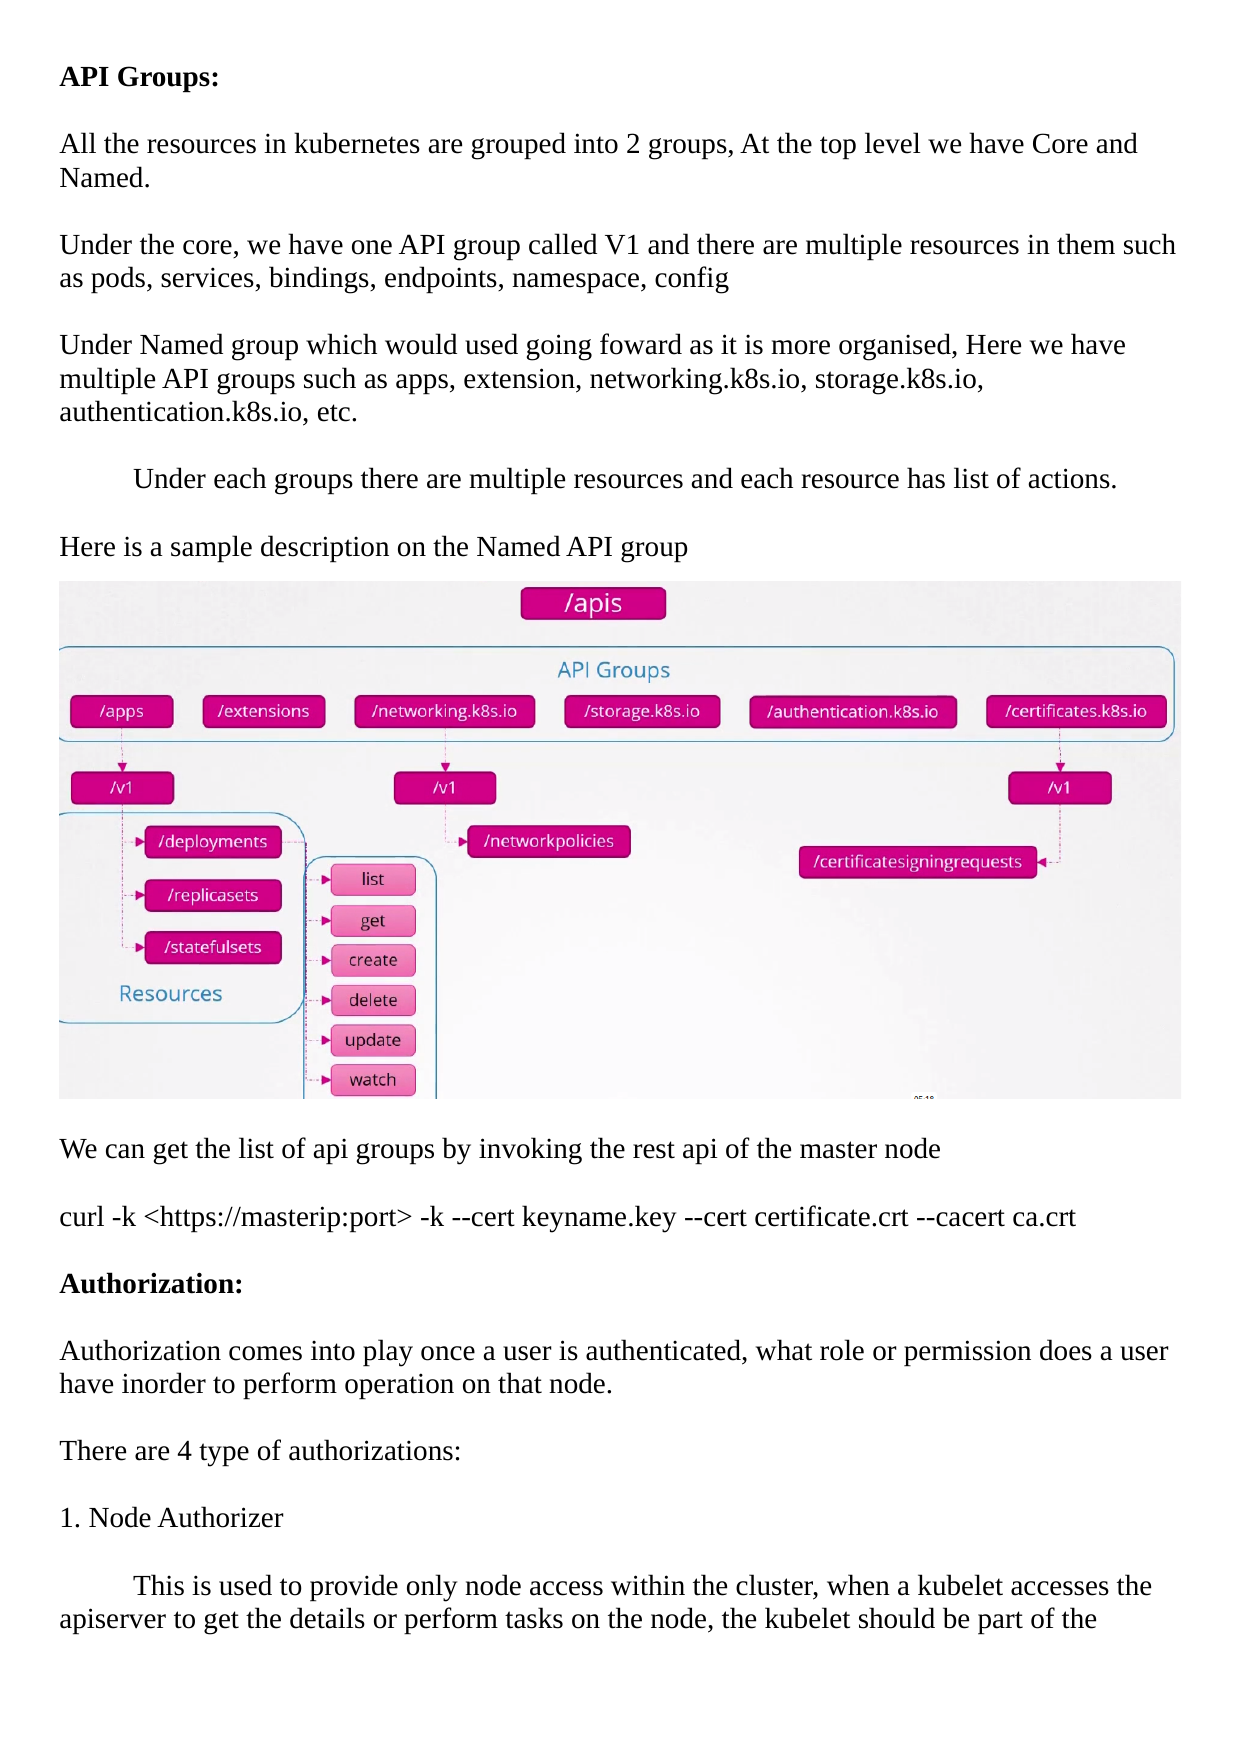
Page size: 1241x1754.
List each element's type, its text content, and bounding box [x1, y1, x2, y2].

text API Groups: [59, 59, 1181, 93]
picture [59, 581, 1182, 1099]
text Authorization comes into play once a user is authenticated, what role or permission does a user have inorder to perform operation on that node. [59, 1333, 1181, 1400]
text Under each groups there are multiple resources and each resource has list of actions. [59, 462, 1181, 495]
text curl -k <https://masterip:port> -k --cert keyname.key --cert certificate.crt --cacert ca.crt [59, 1199, 1181, 1232]
text This is used to provide only node access within the cluster, when a kubelet accesses the apiserver to get the details or perform tasks on the node, the kubelet should be part of the [59, 1568, 1181, 1635]
text We can get the list of api groups by invoking the rest api of the master node [59, 1132, 1181, 1165]
text Authorization: [59, 1266, 1181, 1299]
text All the resources in kubernetes are grouped into 2 groups, At the top level we have Core and Named. [59, 126, 1181, 193]
text Under the core, we have one API group called V1 and there are multiple resources in them such as pods, services, bindings, endpoints, namespace, config [59, 227, 1181, 294]
text 1. Node Authorizer [59, 1501, 1181, 1534]
text Under Named group which would used going foward as it is more organised, Here we have multiple API groups such as apps, extension, networking.k8s.io, storage.k8s.io, authentication.k8s.io, etc. [59, 327, 1181, 428]
text There are 4 type of authorizations: [59, 1433, 1181, 1467]
text Here is a sample description on the Named API group [59, 529, 1181, 562]
